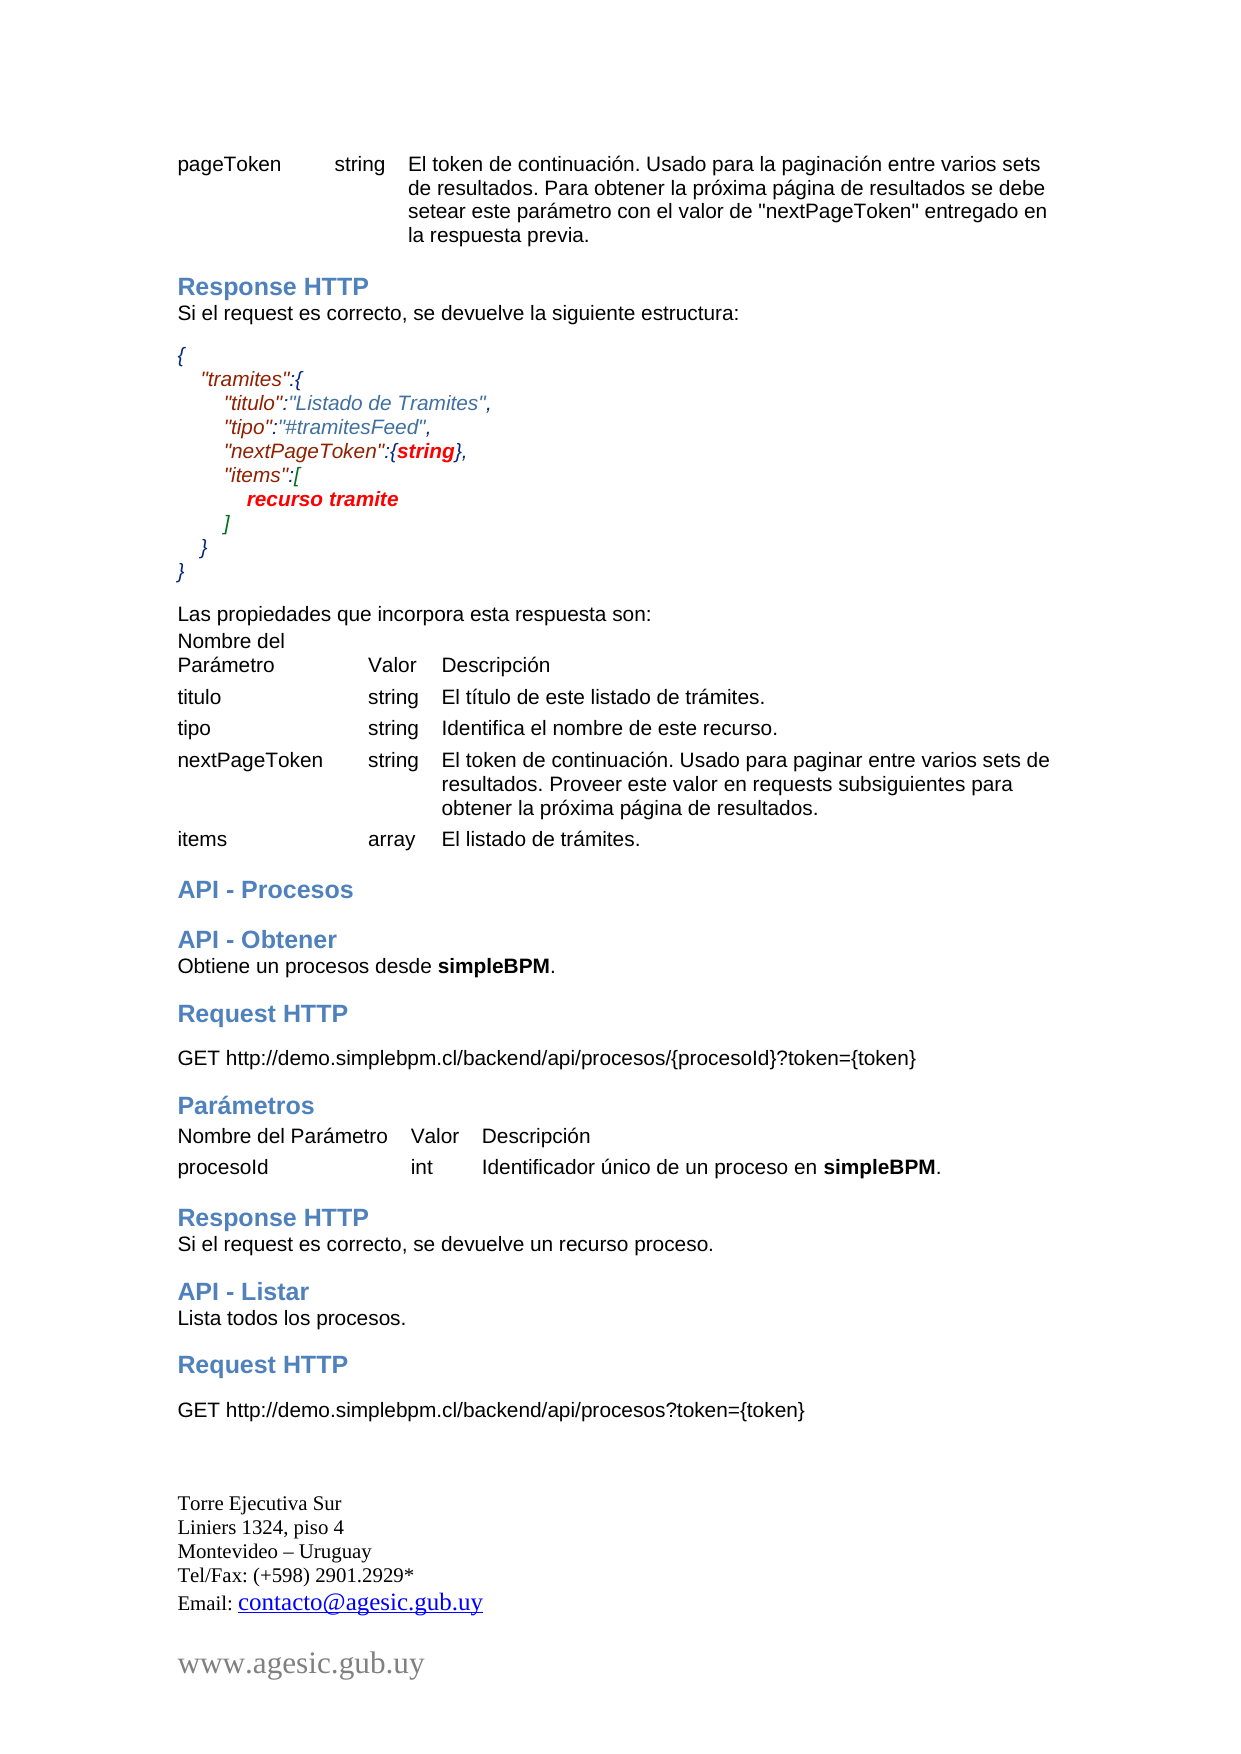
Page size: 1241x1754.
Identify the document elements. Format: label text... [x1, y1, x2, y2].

table_cell tipo [166, 713, 357, 744]
table_cell items [166, 823, 357, 855]
subtitle API - Obtener [177, 925, 1063, 954]
text Si el request es correcto, se devuelve un recurso proceso. [177, 1232, 1063, 1256]
subtitle Response HTTP [177, 1203, 1063, 1232]
subtitle Parámetros [177, 1091, 1063, 1120]
table_header Nombre del Parámetro [166, 1120, 399, 1151]
table_cell El listado de trámites. [430, 823, 1074, 855]
table_cell El token de continuación. Usado para la paginación entre varios sets de resultados. Para obtener la próxima página de resultados se debe setear este parámetro con el valor de "nextPageToken" entregado en la respuesta previa. [397, 148, 1074, 251]
table_header Descripción [470, 1120, 953, 1151]
table_header Nombre del Parámetro [166, 626, 357, 681]
table_cell nextPageToken [166, 744, 357, 823]
table_cell int [399, 1151, 470, 1183]
subtitle Request HTTP [177, 1351, 1063, 1379]
subtitle API - Listar [177, 1277, 1063, 1306]
subtitle API - Procesos [177, 876, 1063, 904]
text GET http://demo.simplebpm.cl/backend/api/procesos/{procesoId}?token={token} [177, 1046, 1063, 1070]
text Si el request es correcto, se devuelve la siguiente estructura: [177, 301, 1063, 324]
table_header Valor [357, 626, 430, 681]
table_cell pageToken [166, 148, 323, 251]
table_cell array [357, 823, 430, 855]
table_cell Identificador único de un proceso en simpleBPM. [470, 1151, 953, 1183]
table_header Descripción [430, 626, 1074, 681]
table_cell string [357, 681, 430, 712]
table_cell string [323, 148, 397, 251]
subtitle Response HTTP [177, 272, 1063, 301]
table_cell string [357, 744, 430, 823]
table_cell titulo [166, 681, 357, 712]
text GET http://demo.simplebpm.cl/backend/api/procesos?token={token} [177, 1398, 1063, 1422]
table_cell Identifica el nombre de este recurso. [430, 713, 1074, 744]
text Lista todos los procesos. [177, 1306, 1063, 1330]
text { "tramites":{ "titulo":"Listado de Tramites", "tipo":"#tramitesFeed", "nextPageToken":{string}, "items":[ recurso tramite ] } } [177, 343, 1063, 583]
subtitle Request HTTP [177, 999, 1063, 1027]
table_cell string [357, 713, 430, 744]
table_cell procesoId [166, 1151, 399, 1183]
text Obtiene un procesos desde simpleBPM. [177, 954, 1063, 978]
text Las propiedades que incorpora esta respuesta son: [177, 602, 1063, 626]
table_cell El título de este listado de trámites. [430, 681, 1074, 712]
table_header Valor [399, 1120, 470, 1151]
table_cell El token de continuación. Usado para paginar entre varios sets de resultados. Proveer este valor en requests subsiguientes para obtener la próxima página de resultados. [430, 744, 1074, 823]
